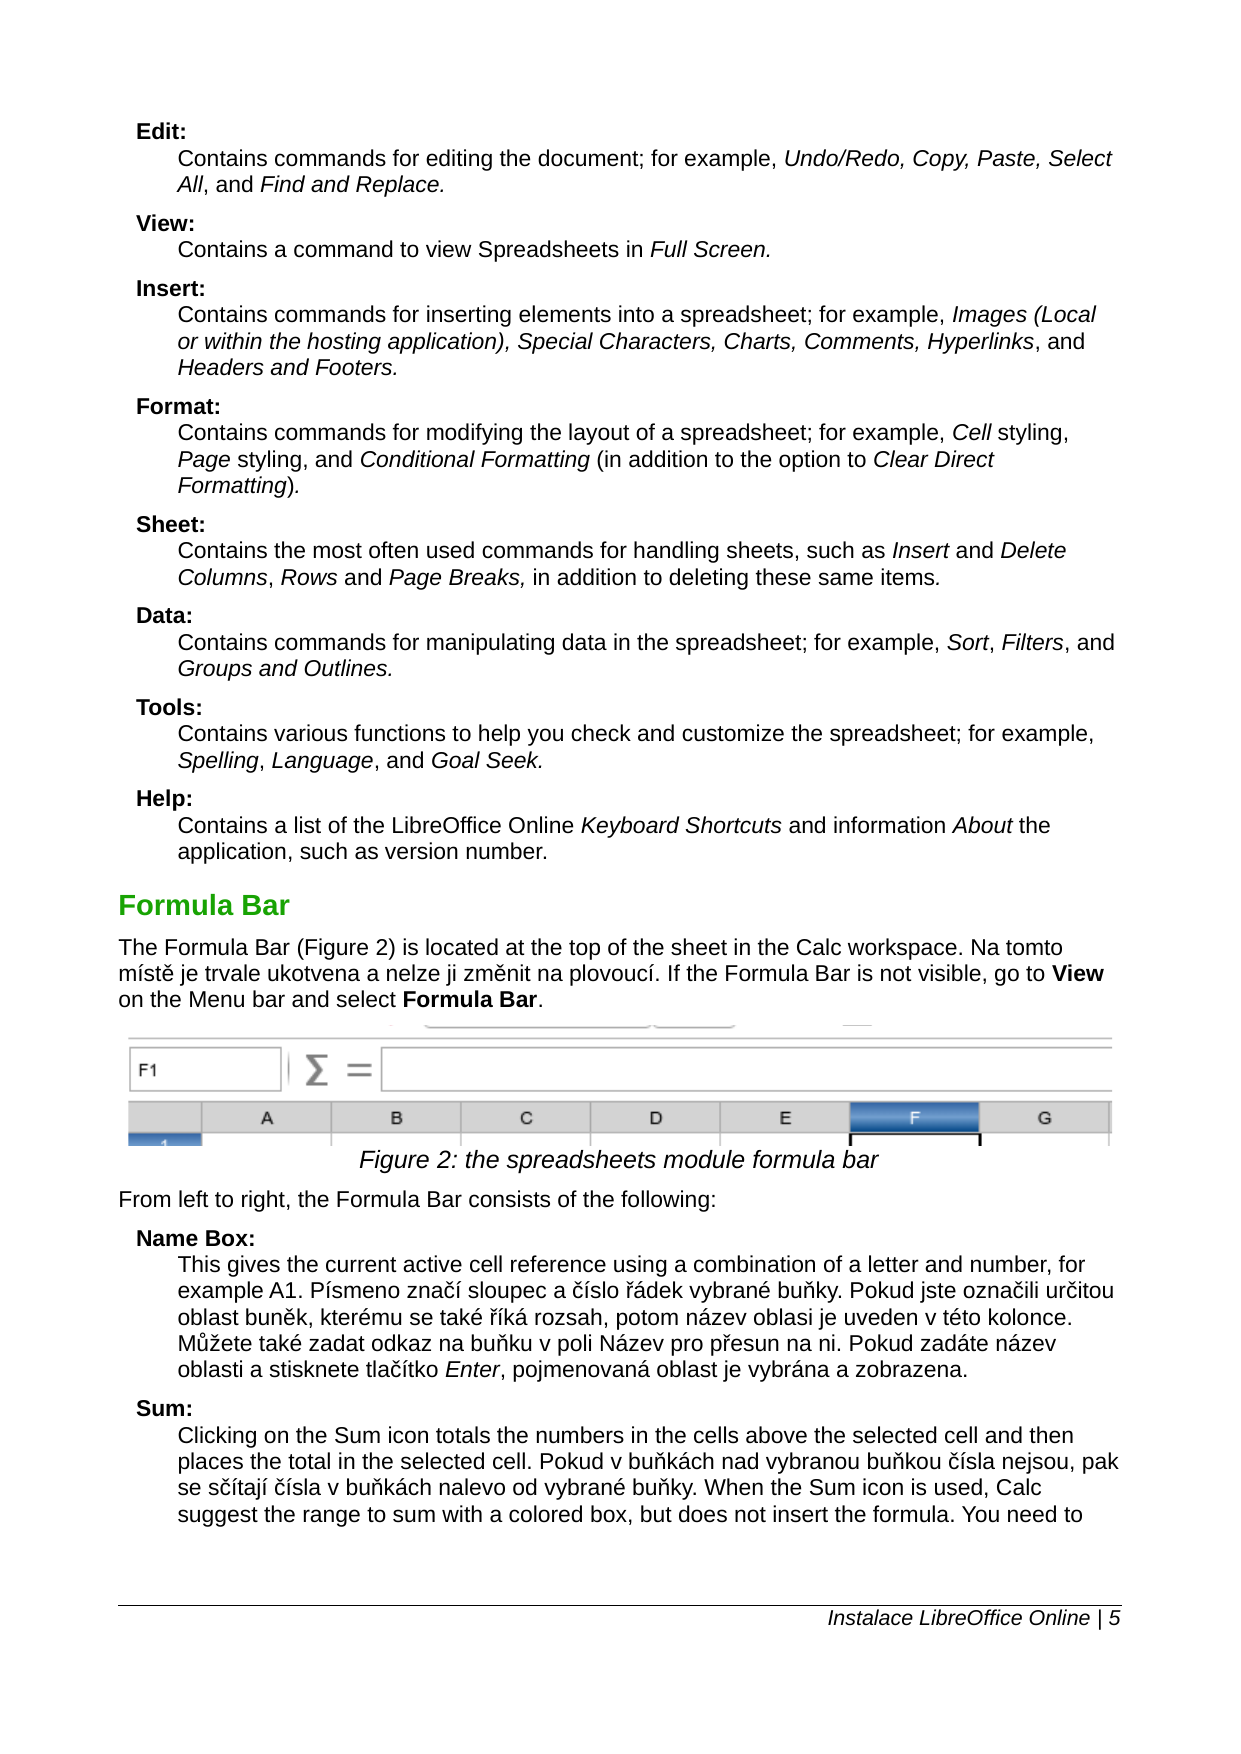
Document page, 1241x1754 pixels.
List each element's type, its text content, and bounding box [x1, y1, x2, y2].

text Figure 2: the spreadsheets module formula bar [118, 1146, 1122, 1174]
text Contains commands for manipulating data in the spreadsheet; for example, Sort, Filters, and Groups and Outlines. [177, 629, 1122, 681]
text Data: [136, 602, 1122, 629]
text Contains commands for editing the document; for example, Undo/Redo, Copy, Paste, Select All, and Find and Replace. [177, 144, 1122, 197]
text Format: [136, 393, 1122, 419]
text Edit: [136, 118, 1122, 144]
text Contains a list of the LibreOffice Online Keyboard Shortcuts and information About the application, such as version number. [177, 812, 1122, 864]
text Contains various functions to help you check and customize the spreadsheet; for example, Spelling, Language, and Goal Seek. [177, 720, 1122, 773]
text Contains a command to view Spreadsheets in Full Screen. [177, 236, 1122, 262]
text From left to right, the Formula Bar consists of the following: [118, 1186, 1122, 1212]
text Contains commands for modifying the layout of a spreadsheet; for example, Cell styling, Page styling, and Conditional Formatting (in addition to the option to Clear Direct Formatting). [177, 419, 1122, 498]
text Insert: [136, 275, 1122, 301]
text Clicking on the Sum icon totals the numbers in the cells above the selected cell and then places the total in the selected cell. Pokud v buňkách nad vybranou buňkou čísla nejsou, pak se sčítají čísla v buňkách nalevo od vybrané buňky. When the Sum icon is used, Calc suggest the range to sum with a colored box, but does not insert the formula. You need to [177, 1422, 1122, 1527]
text Contains commands for inserting elements into a spreadsheet; for example, Images (Local or within the hosting application), Special Characters, Charts, Comments, Hyperlinks, and Headers and Footers. [177, 301, 1122, 380]
text Tools: [136, 694, 1122, 720]
text Name Box: [136, 1225, 1122, 1251]
subtitle Formula Bar [118, 888, 1122, 922]
text Sheet: [136, 511, 1122, 537]
text View: [136, 210, 1122, 236]
text Help: [136, 785, 1122, 812]
text The Formula Bar (Figure 2) is located at the top of the sheet in the Calc workspace. Na tomto místě je trvale ukotvena a nelze ji změnit na plovoucí. If the Formula Bar is not visible, go to View on the Menu bar and select Formula Bar. [118, 933, 1122, 1012]
text Contains the most often used commands for handling sheets, such as Insert and Delete Columns, Rows and Page Breaks, in addition to deleting these same items. [177, 537, 1122, 590]
picture [128, 1025, 1113, 1146]
text This gives the current active cell reference using a combination of a letter and number, for example A1. Písmeno značí sloupec a číslo řádek vybrané buňky. Pokud jste označili určitou oblast buněk, kterému se také říká rozsah, potom název oblasi je uveden v této kolonce. Můžete také zadat odkaz na buňku v poli Název pro přesun na ni. Pokud zadáte název oblasti a stisknete tlačítko Enter, pojmenovaná oblast je vybrána a zobrazena. [177, 1251, 1122, 1383]
text Sum: [136, 1395, 1122, 1422]
